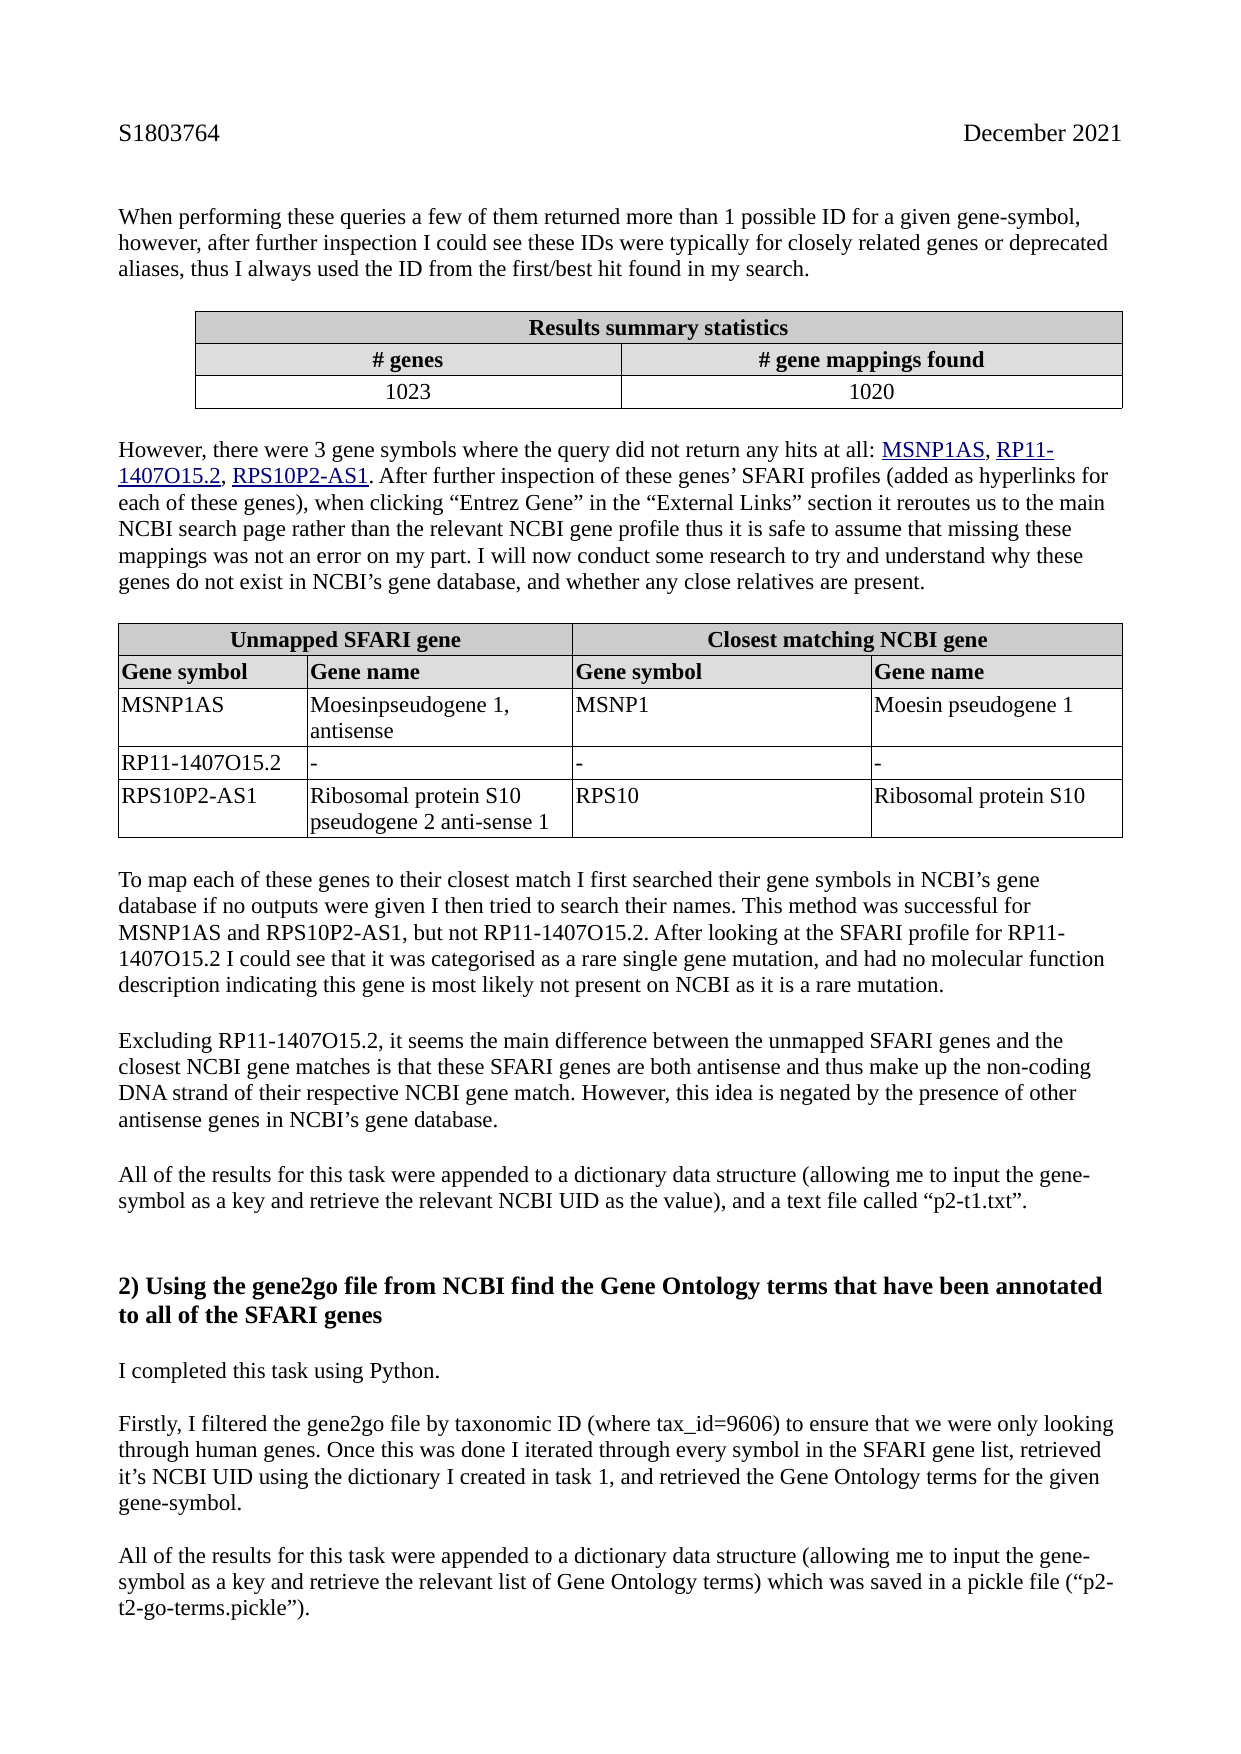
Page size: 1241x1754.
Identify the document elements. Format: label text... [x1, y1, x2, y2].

text However, there were 3 gene symbols where the query did not return any hits at all: MSNP1AS, RP11-1407O15.2, RPS10P2-AS1. After further inspection of these genes’ SFARI profiles (added as hyperlinks for each of these genes), when clicking “Entrez Gene” in the “External Links” section it reroutes us to the main NCBI search page rather than the relevant NCBI gene profile thus it is safe to assume that missing these mappings was not an error on my part. I will now conduct some research to try and understand why these genes do not exist in NCBI’s gene database, and whether any close relatives are present. [118, 436, 1122, 594]
table_cell RPS10 [573, 780, 871, 837]
text 2) Using the gene2go file from NCBI find the Gene Ontology terms that have been annotated to all of the SFARI genes I completed this task using Python. Firstly, I filtered the gene2go file by taxonomic ID (where tax_id=9606) to ensure that we were only looking through human genes. Once this was done I iterated through every symbol in the SFARI gene list, retrieved it’s NCBI UID using the dictionary I created in task 1, and retrieved the Gene Ontology terms for the given gene-symbol. All of the results for this task were appended to a dictionary data structure (allowing me to input the gene-symbol as a key and retrieve the relevant list of Gene Ontology terms) which was saved in a pickle file (“p2-t2-go-terms.pickle”). [118, 1271, 1122, 1621]
table_cell Gene symbol [119, 656, 307, 688]
text All of the results for this task were appended to a dictionary data structure (allowing me to input the gene-symbol as a key and retrieve the relevant NCBI UID as the value), and a text file called “p2-t1.txt”. [118, 1161, 1122, 1213]
table_cell - [872, 747, 1122, 779]
table_cell Gene name [872, 656, 1122, 688]
table_cell 1020 [622, 376, 1122, 407]
table_cell 1023 [196, 376, 621, 407]
table_cell Moesinpseudogene 1, antisense [308, 689, 572, 746]
table_cell - [573, 747, 871, 779]
table_cell RPS10P2-AS1 [119, 780, 307, 837]
table_cell - [308, 747, 572, 779]
table_header Unmapped SFARI gene [119, 624, 572, 655]
table_cell # gene mappings found [622, 344, 1122, 375]
table_cell Ribosomal protein S10 pseudogene 2 anti-sense 1 [308, 780, 572, 837]
text To map each of these genes to their closest match I first searched their gene symbols in NCBI’s gene database if no outputs were given I then tried to search their names. This method was successful for MSNP1AS and RPS10P2-AS1, but not RP11-1407O15.2. After looking at the SFARI profile for RP11-1407O15.2 I could see that it was categorised as a rare single gene mutation, and had no molecular function description indicating this gene is most likely not present on NCBI as it is a rare mutation. [118, 838, 1122, 1027]
text Excluding RP11-1407O15.2, it seems the main difference between the unmapped SFARI genes and the closest NCBI gene matches is that these SFARI genes are both antisense and thus make up the non-coding DNA strand of their respective NCBI gene match. However, this idea is negated by the presence of other antisense genes in NCBI’s gene database. [118, 1027, 1122, 1132]
table_cell Gene symbol [573, 656, 871, 688]
table_cell Gene name [308, 656, 572, 688]
table_cell MSNP1 [573, 689, 871, 746]
table_cell RP11-1407O15.2 [119, 747, 307, 779]
table_header Closest matching NCBI gene [573, 624, 1122, 655]
table_cell MSNP1AS [119, 689, 307, 746]
table_cell Moesin pseudogene 1 [872, 689, 1122, 746]
table_cell # genes [196, 344, 621, 375]
text When performing these queries a few of them returned more than 1 possible ID for a given gene-symbol, however, after further inspection I could see these IDs were typically for closely related genes or deprecated aliases, thus I always used the ID from the first/best hit found in my search. [118, 176, 1122, 311]
table_cell Ribosomal protein S10 [872, 780, 1122, 837]
table_header Results summary statistics [196, 312, 1122, 343]
